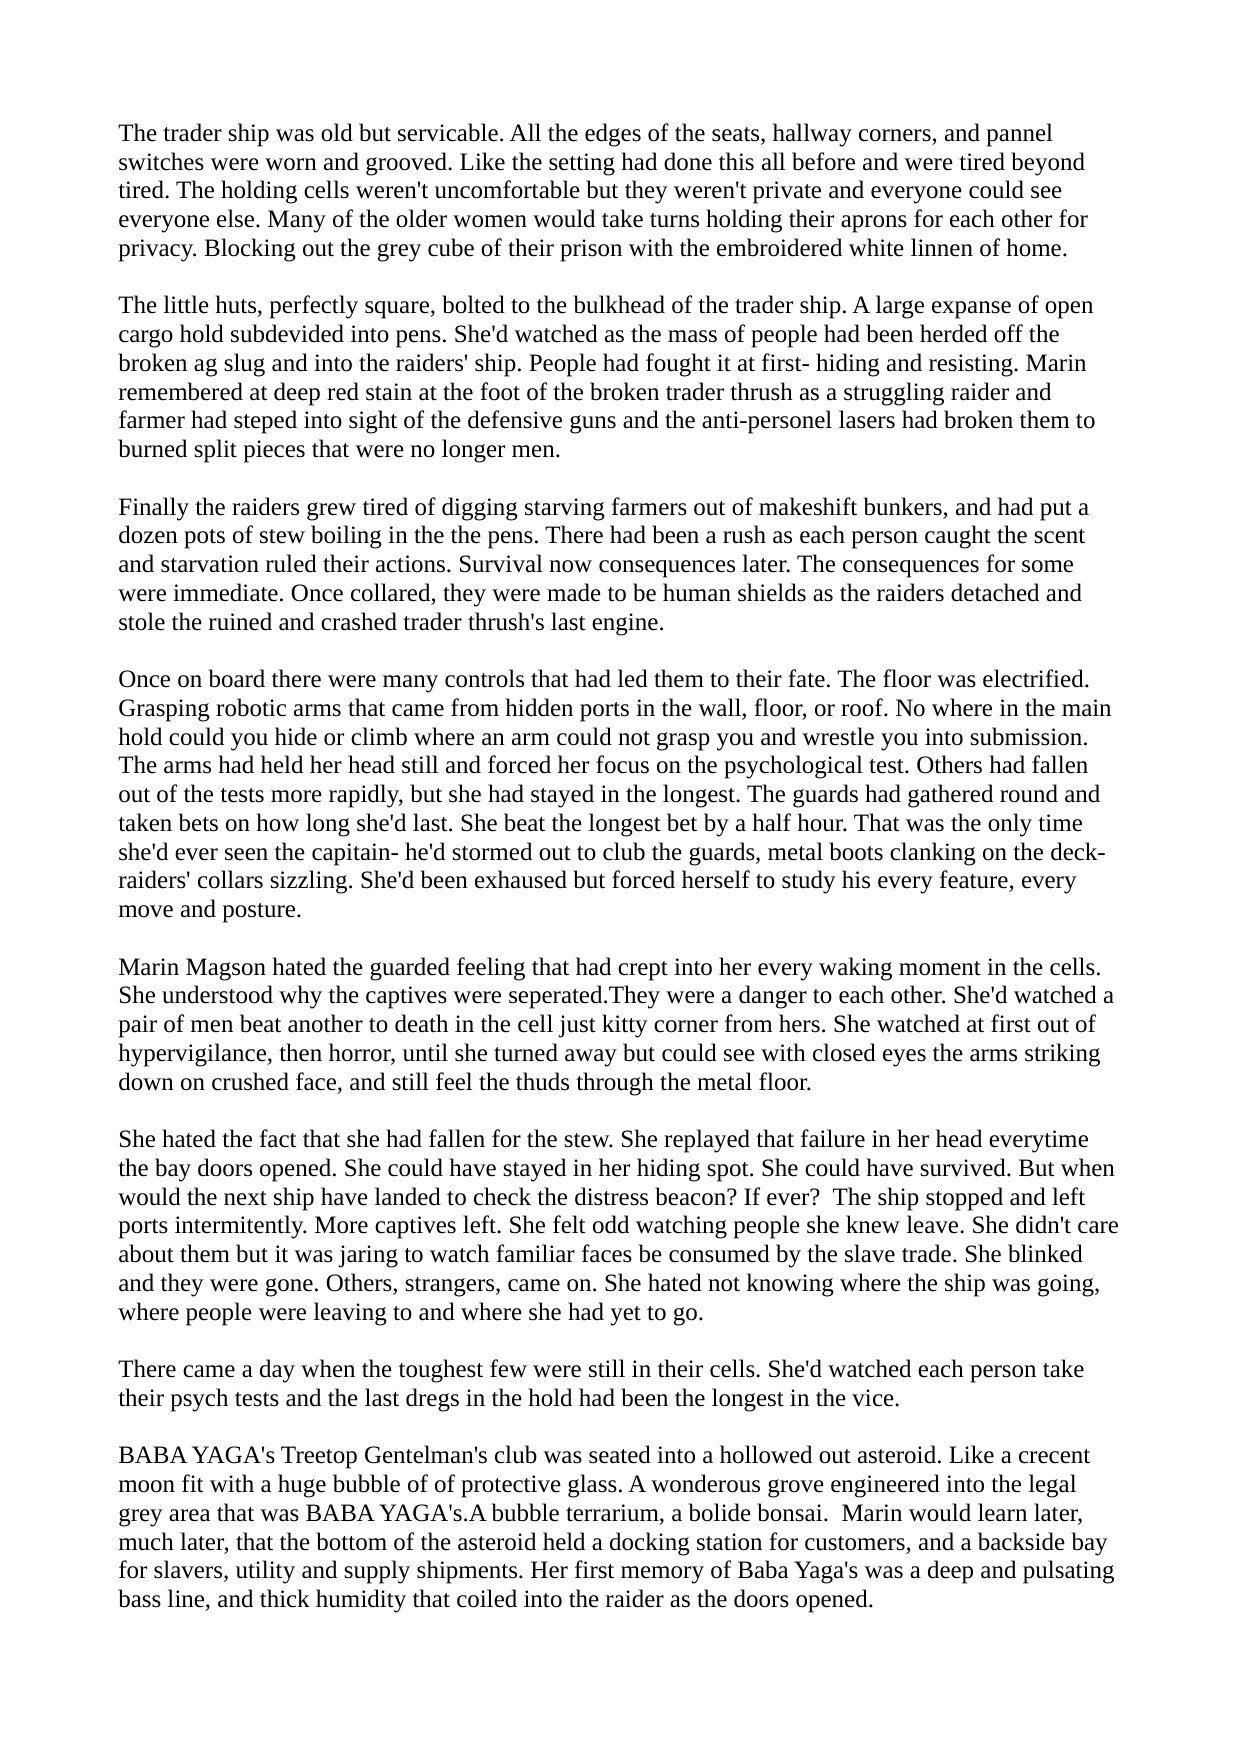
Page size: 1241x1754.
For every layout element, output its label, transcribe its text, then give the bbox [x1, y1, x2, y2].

text There came a day when the toughest few were still in their cells. She'd watched each person take their psych tests and the last dregs in the hold had been the longest in the vice. [118, 1354, 1122, 1412]
text Once on board there were many controls that had led them to their fate. The floor was electrified. Grasping robotic arms that came from hidden ports in the wall, floor, or roof. No where in the main hold could you hide or climb where an arm could not grasp you and wrestle you into submission. The arms had held her head still and forced her focus on the psychological test. Others had fallen out of the tests more rapidly, but she had stayed in the longest. The guards had gathered round and taken bets on how long she'd last. She beat the longest bet by a half hour. That was the only time she'd ever seen the capitain- he'd stormed out to club the guards, metal boots clanking on the deck- raiders' collars sizzling. She'd been exhaused but forced herself to study his every feature, every move and posture. [118, 664, 1122, 923]
text Marin Magson hated the guarded feeling that had crept into her every waking moment in the cells. She understood why the captives were seperated.They were a danger to each other. She'd watched a pair of men beat another to death in the cell just kitty corner from hers. She watched at first out of hypervigilance, then horror, until she turned away but could see with closed eyes the arms striking down on crushed face, and still feel the thuds through the metal floor. She hated the fact that she had fallen for the stew. She replayed that failure in her head everytime the bay doors opened. She could have stayed in her hiding spot. She could have survived. But when would the next ship have landed to check the distress beacon? If ever? The ship stopped and left ports intermitently. More captives left. She felt odd watching people she knew leave. She didn't care about them but it was jaring to watch familiar faces be consumed by the slave trade. She blinked and they were gone. Others, strangers, came on. She hated not knowing where the ship was going, where people were leaving to and where she had yet to go. [118, 952, 1122, 1326]
text The little huts, perfectly square, bolted to the bulkhead of the trader ship. A large expanse of open cargo hold subdevided into pens. She'd watched as the mass of people had been herded off the broken ag slug and into the raiders' ship. People had fought it at first- hiding and resisting. Marin remembered at deep red stain at the foot of the broken trader thrush as a struggling raider and farmer had steped into sight of the defensive guns and the anti-personel lasers had broken them to burned split pieces that were no longer men. Finally the raiders grew tired of digging starving farmers out of makeshift bunkers, and had put a dozen pots of stew boiling in the the pens. There had been a rush as each person caught the scent and starvation ruled their actions. Survival now consequences later. The consequences for some were immediate. Once collared, they were made to be human shields as the raiders detached and stole the ruined and crashed trader thrush's last engine. [118, 262, 1122, 636]
text The trader ship was old but servicable. All the edges of the seats, hallway corners, and pannel switches were worn and grooved. Like the setting had done this all before and were tired beyond tired. The holding cells weren't uncomfortable but they weren't private and everyone could see everyone else. Many of the older women would take turns holding their aprons for each other for privacy. Blocking out the grey cube of their prison with the embroidered white linnen of home. [118, 118, 1122, 262]
text BABA YAGA's Treetop Gentelman's club was seated into a hollowed out asteroid. Like a crecent moon fit with a huge bubble of of protective glass. A wonderous grove engineered into the legal grey area that was BABA YAGA's.A bubble terrarium, a bolide bonsai. Marin would learn later, much later, that the bottom of the asteroid held a docking station for customers, and a backside bay for slavers, utility and supply shipments. Her first memory of Baba Yaga's was a deep and pulsating bass line, and thick humidity that coiled into the raider as the doors opened. [118, 1441, 1122, 1613]
